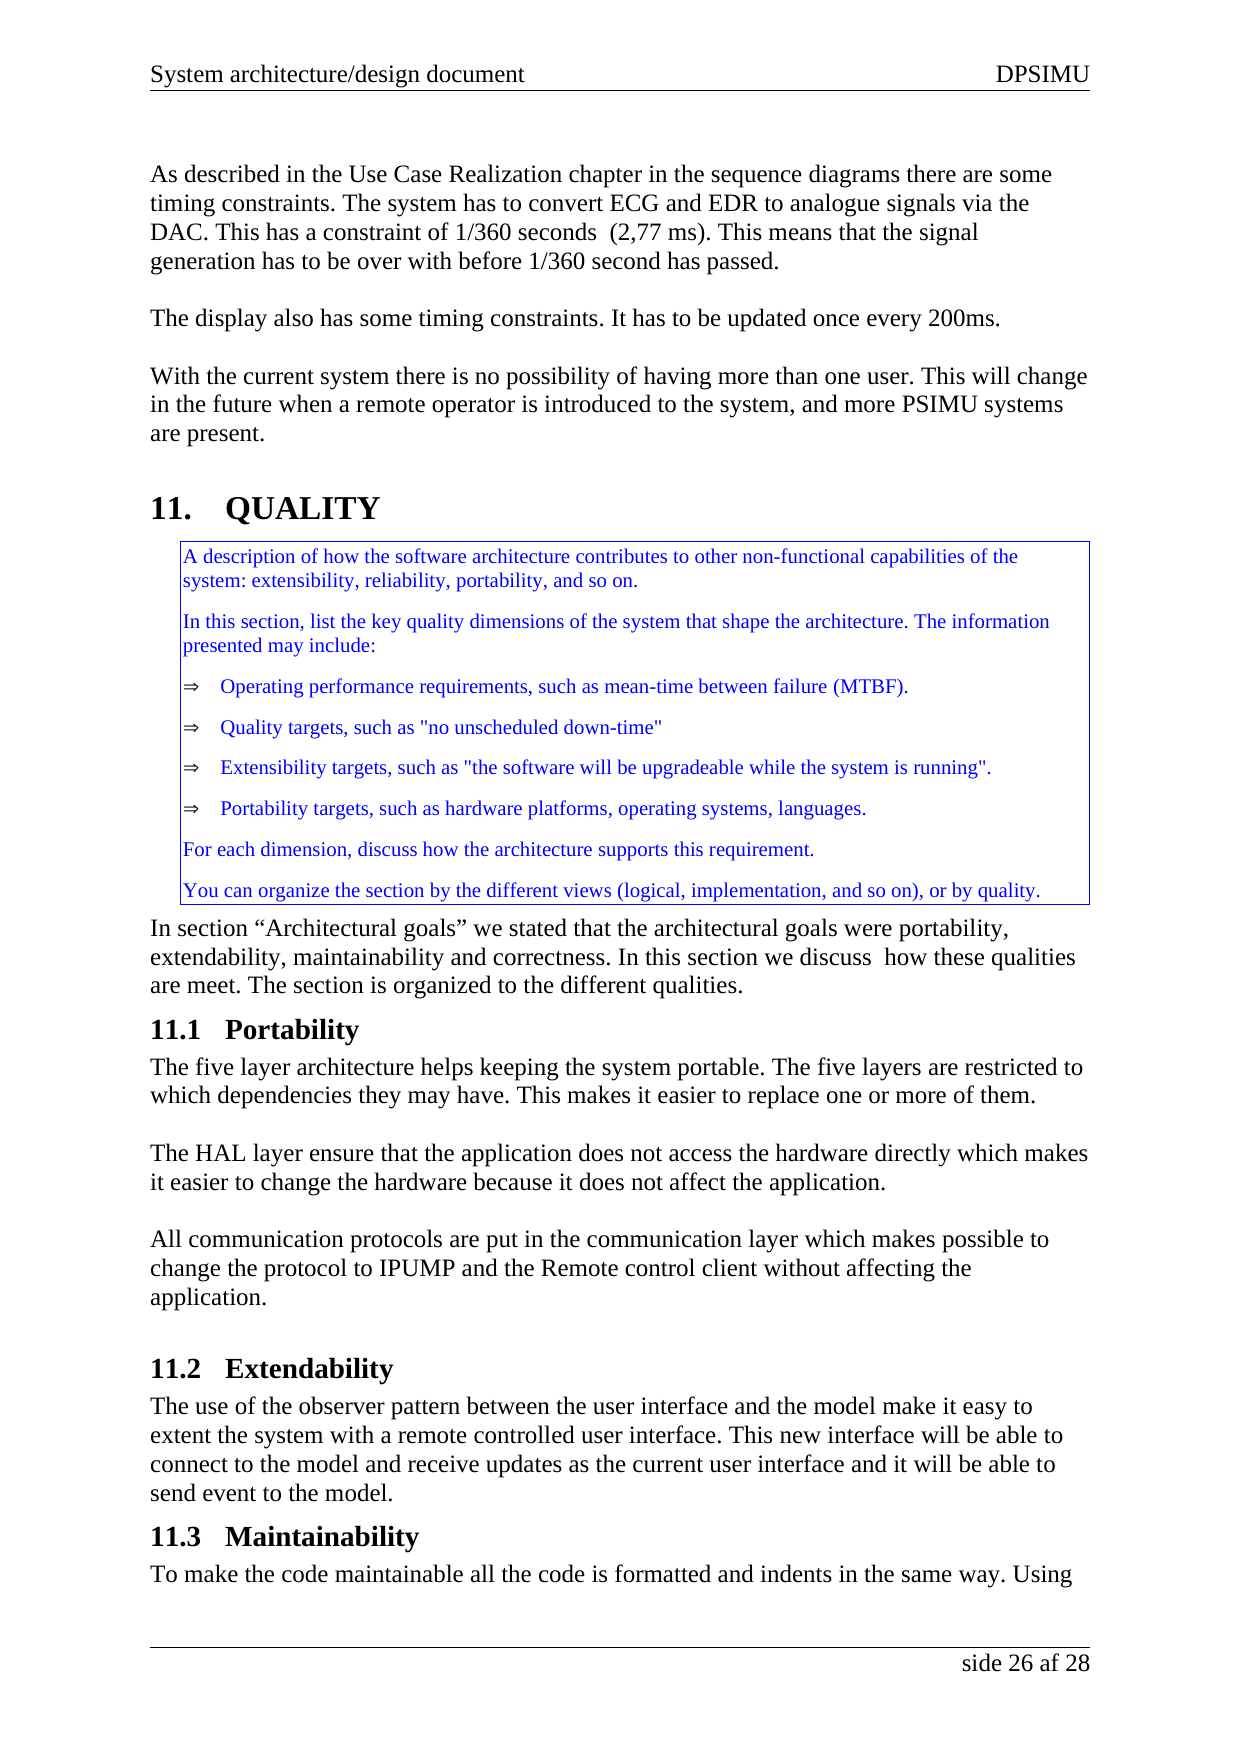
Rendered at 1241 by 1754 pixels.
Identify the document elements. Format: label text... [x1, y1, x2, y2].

subtitle Maintainability [150, 1519, 1090, 1552]
text The HAL layer ensure that the application does not access the hardware directly which makes it easier to change the hardware because it does not affect the application. [150, 1138, 1090, 1195]
text The use of the observer pattern between the user interface and the model make it easy to extent the system with a remote controlled user interface. This new interface will be able to connect to the model and receive updates as the current user interface and it will be able to send event to the model. [150, 1391, 1090, 1506]
text With the current system there is no possibility of having more than one user. This will change in the future when a remote operator is introduced to the system, and more PSIMU systems are present. [150, 361, 1090, 447]
list Quality targets, such as "no unscheduled down-time" [181, 711, 1089, 739]
list Operating performance requirements, such as mean-time between failure (MTBF). [181, 671, 1089, 698]
text All communication protocols are put in the communication layer which makes possible to change the protocol to IPUMP and the Remote control client without affecting the application. [150, 1224, 1090, 1310]
text The display also has some timing constraints. It has to be updated once every 200ms. [150, 303, 1090, 332]
text In this section, list the key quality dimensions of the system that shape the architecture. The information presented may include: [181, 606, 1089, 657]
text A description of how the software architecture contributes to other non-functional capabilities of the system: extensibility, reliability, portability, and so on. [181, 542, 1089, 592]
text The five layer architecture helps keeping the system portable. The five layers are restricted to which dependencies they may have. This makes it easier to replace one or more of them. [150, 1052, 1090, 1109]
text To make the code maintainable all the code is formatted and indents in the same way. Using [150, 1559, 1090, 1587]
text For each dimension, discuss how the architecture supports this requirement. [181, 834, 1089, 861]
text In section “Architectural goals” we stated that the architectural goals were portability, extendability, maintainability and correctness. In this section we discuss how these qualities are meet. The section is organized to the different qualities. [150, 913, 1090, 999]
subtitle Quality [150, 488, 1090, 527]
list Portability targets, such as hardware platforms, operating systems, languages. [181, 793, 1089, 820]
text As described in the Use Case Realization chapter in the sequence diagrams there are some timing constraints. The system has to convert ECG and EDR to analogue signals via the DAC. This has a constraint of 1/360 seconds (2,77 ms). This means that the signal generation has to be over with before 1/360 second has passed. [150, 159, 1090, 274]
text You can organize the section by the different views (logical, implementation, and so on), or by quality. [181, 874, 1089, 904]
list Extensibility targets, such as "the software will be upgradeable while the system is running". [181, 752, 1089, 779]
subtitle Portability [150, 1012, 1090, 1045]
subtitle Extendability [150, 1352, 1090, 1385]
